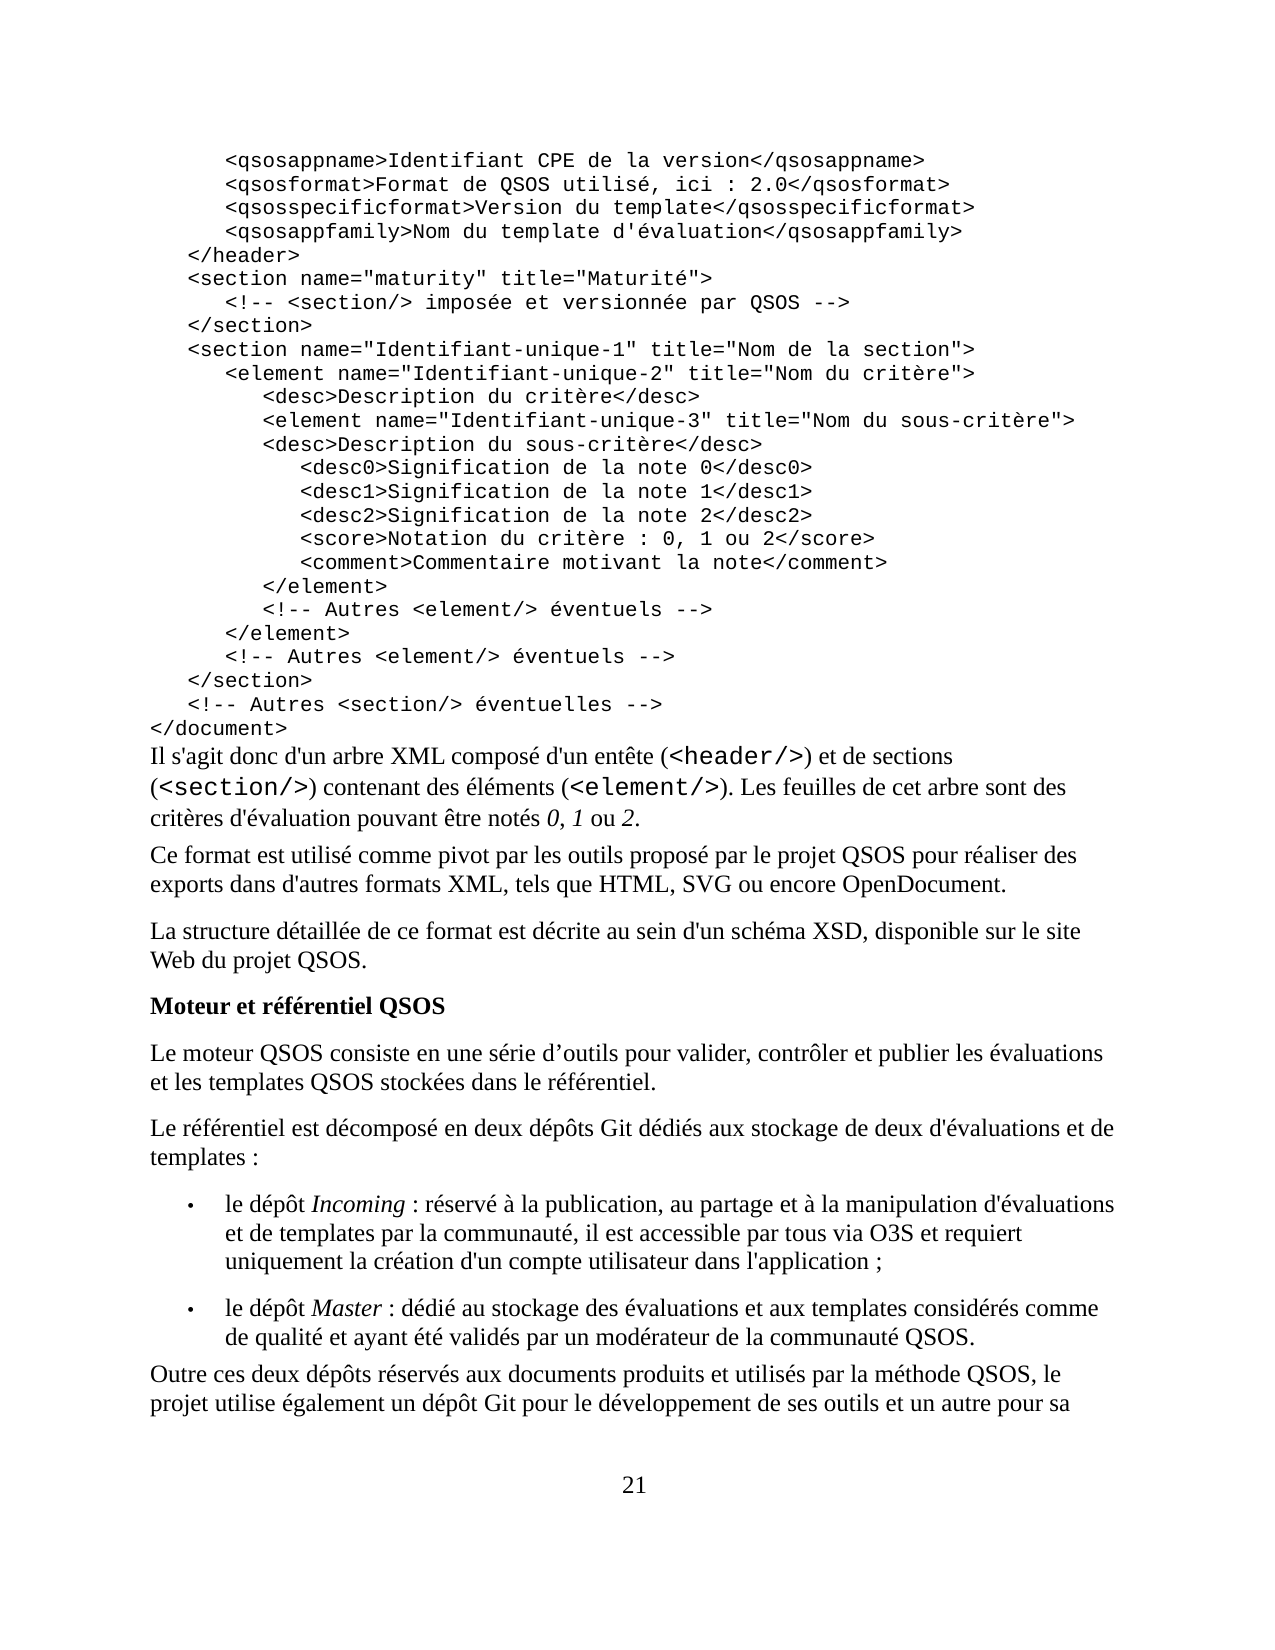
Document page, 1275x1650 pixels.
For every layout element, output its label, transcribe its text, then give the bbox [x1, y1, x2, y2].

text Outre ces deux dépôts réservés aux documents produits et utilisés par la méthode QSOS, le projet utilise également un dépôt Git pour le développement de ses outils et un autre pour sa [150, 1359, 1125, 1417]
text <qsosappfamily>Nom du template d'évaluation</qsosappfamily> [150, 221, 1125, 244]
text <element name="Identifiant-unique-2" title="Nom du critère"> [150, 363, 1125, 386]
text La structure détaillée de ce format est décrite au sein d'un schéma XSD, disponible sur le site Web du projet QSOS. [150, 916, 1125, 973]
text Le moteur QSOS consiste en une série d’outils pour valider, contrôler et publier les évaluations et les templates QSOS stockées dans le référentiel. [150, 1038, 1125, 1096]
text <qsosspecificformat>Version du template</qsosspecificformat> [150, 197, 1125, 221]
text <desc2>Signification de la note 2</desc2> [150, 505, 1125, 528]
text <!-- Autres <section/> éventuelles --> [150, 694, 1125, 717]
text </element> [150, 576, 1125, 599]
text <score>Notation du critère : 0, 1 ou 2</score> [150, 528, 1125, 552]
text </element> [150, 623, 1125, 647]
text <!-- Autres <element/> éventuels --> [150, 647, 1125, 670]
text </header> [150, 244, 1125, 268]
text <comment>Commentaire motivant la note</comment> [150, 552, 1125, 576]
text <desc>Description du critère</desc> [150, 386, 1125, 410]
text </section> [150, 670, 1125, 694]
text <qsosappname>Identifiant CPE de la version</qsosappname> [150, 150, 1125, 174]
text <!-- Autres <element/> éventuels --> [150, 599, 1125, 623]
text <desc1>Signification de la note 1</desc1> [150, 481, 1125, 505]
text <desc>Description du sous-critère</desc> [150, 434, 1125, 457]
text Le référentiel est décomposé en deux dépôts Git dédiés aux stockage de deux d'évaluations et de templates : [150, 1113, 1125, 1171]
list le dépôt Master : dédié au stockage des évaluations et aux templates considérés comme de qualité et ayant été validés par un modérateur de la communauté QSOS. [187, 1293, 1125, 1351]
text Ce format est utilisé comme pivot par les outils proposé par le projet QSOS pour réaliser des exports dans d'autres formats XML, tels que HTML, SVG ou encore OpenDocument. [150, 841, 1125, 898]
text <!-- <section/> imposée et versionnée par QSOS --> [150, 292, 1125, 316]
text <section name="maturity" title="Maturité"> [150, 268, 1125, 292]
text </document> [150, 717, 1125, 741]
list le dépôt Incoming : réservé à la publication, au partage et à la manipulation d'évaluations et de templates par la communauté, il est accessible par tous via O3S et requiert uniquement la création d'un compte utilisateur dans l'application ; [187, 1189, 1125, 1275]
text Il s'agit donc d'un arbre XML composé d'un entête (<header/>) et de sections (<section/>) contenant des éléments (<element/>). Les feuilles de cet arbre sont des critères d'évaluation pouvant être notés 0, 1 ou 2. [150, 741, 1125, 832]
text <desc0>Signification de la note 0</desc0> [150, 457, 1125, 481]
text </section> [150, 316, 1125, 339]
text <element name="Identifiant-unique-3" title="Nom du sous-critère"> [150, 410, 1125, 434]
text Moteur et référentiel QSOS [150, 991, 1125, 1020]
text <qsosformat>Format de QSOS utilisé, ici : 2.0</qsosformat> [150, 174, 1125, 197]
text <section name="Identifiant-unique-1" title="Nom de la section"> [150, 339, 1125, 363]
